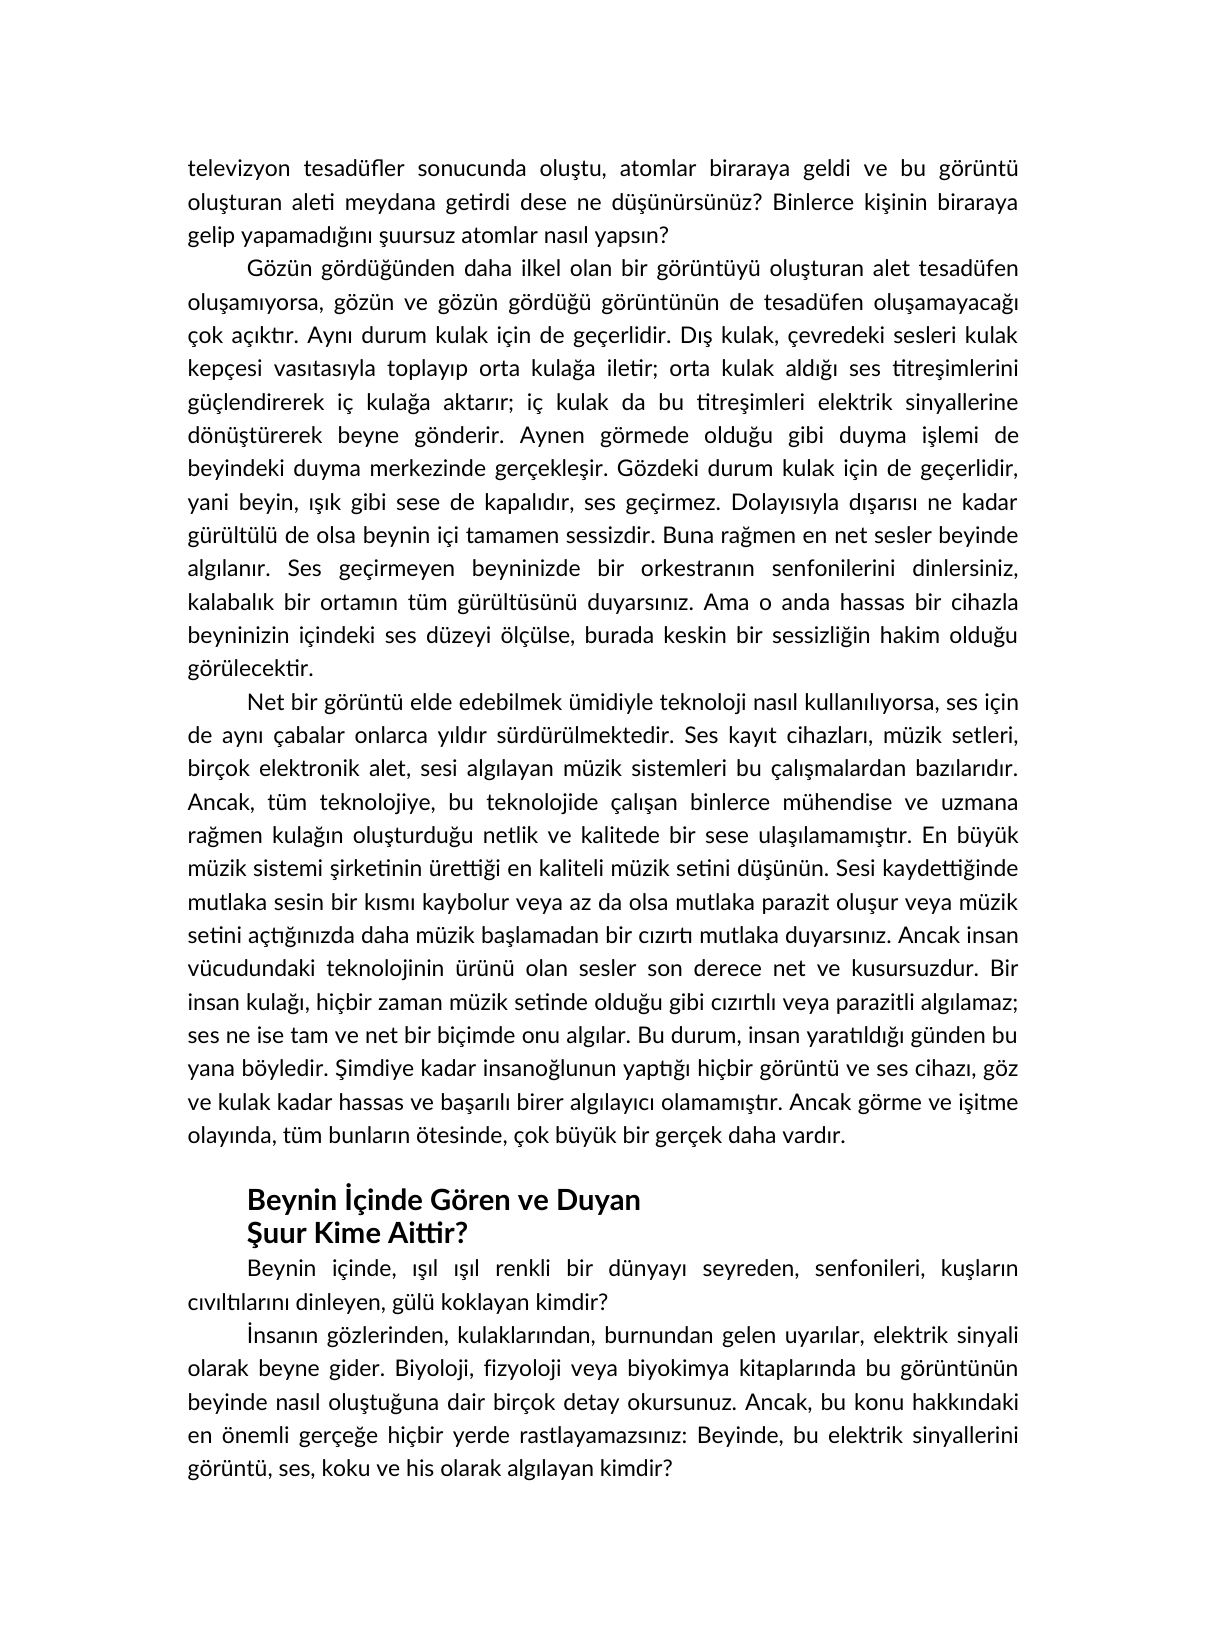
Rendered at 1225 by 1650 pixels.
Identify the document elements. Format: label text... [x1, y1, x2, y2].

text Beynin içinde, ışıl ışıl renkli bir dünyayı seyreden, senfonileri, kuşların cıvıltılarını dinleyen, gülü koklayan kimdir? [187, 1250, 1020, 1317]
text Beynin İçinde Gören ve Duyan [187, 1183, 1020, 1217]
text Gözün gördüğünden daha ilkel olan bir görüntüyü oluşturan alet tesadüfen oluşamıyorsa, gözün ve gözün gördüğü görüntünün de tesadüfen oluşamayacağı çok açıktır. Aynı durum kulak için de geçerlidir. Dış kulak, çevredeki sesleri kulak kepçesi vasıtasıyla toplayıp orta kulağa iletir; orta kulak aldığı ses titreşimlerini güçlendirerek iç kulağa aktarır; iç kulak da bu titreşimleri elektrik sinyallerine dönüştürerek beyne gönderir. Aynen görmede olduğu gibi duyma işlemi de beyindeki duyma merkezinde gerçekleşir. Gözdeki durum kulak için de geçerlidir, yani beyin, ışık gibi sese de kapalıdır, ses geçirmez. Dolayısıyla dışarısı ne kadar gürültülü de olsa beynin içi tamamen sessizdir. Buna rağmen en net sesler beyinde algılanır. Ses geçirmeyen beyninizde bir orkestranın senfonilerini dinlersiniz, kalabalık bir ortamın tüm gürültüsünü duyarsınız. Ama o anda hassas bir cihazla beyninizin içindeki ses düzeyi ölçülse, burada keskin bir sessizliğin hakim olduğu görülecektir. [187, 250, 1020, 683]
text televizyon tesadüfler sonucunda oluştu, atomlar biraraya geldi ve bu görüntü oluşturan aleti meydana getirdi dese ne düşünürsünüz? Binlerce kişinin biraraya gelip yapamadığını şuursuz atomlar nasıl yapsın? [187, 150, 1020, 250]
text Şuur Kime Aittir? [187, 1217, 1020, 1250]
text İnsanın gözlerinden, kulaklarından, burnundan gelen uyarılar, elektrik sinyali olarak beyne gider. Biyoloji, fizyoloji veya biyokimya kitaplarında bu görüntünün beyinde nasıl oluştuğuna dair birçok detay okursunuz. Ancak, bu konu hakkındaki en önemli gerçeğe hiçbir yerde rastlayamazsınız: Beyinde, bu elektrik sinyallerini görüntü, ses, koku ve his olarak algılayan kimdir? [187, 1317, 1020, 1483]
text Net bir görüntü elde edebilmek ümidiyle teknoloji nasıl kullanılıyorsa, ses için de aynı çabalar onlarca yıldır sürdürülmektedir. Ses kayıt cihazları, müzik setleri, birçok elektronik alet, sesi algılayan müzik sistemleri bu çalışmalardan bazılarıdır. Ancak, tüm teknolojiye, bu teknolojide çalışan binlerce mühendise ve uzmana rağmen kulağın oluşturduğu netlik ve kalitede bir sese ulaşılamamıştır. En büyük müzik sistemi şirketinin ürettiği en kaliteli müzik setini düşünün. Sesi kaydettiğinde mutlaka sesin bir kısmı kaybolur veya az da olsa mutlaka parazit oluşur veya müzik setini açtığınızda daha müzik başlamadan bir cızırtı mutlaka duyarsınız. Ancak insan vücudundaki teknolojinin ürünü olan sesler son derece net ve kusursuzdur. Bir insan kulağı, hiçbir zaman müzik setinde olduğu gibi cızırtılı veya parazitli algılamaz; ses ne ise tam ve net bir biçimde onu algılar. Bu durum, insan yaratıldığı günden bu yana böyledir. Şimdiye kadar insanoğlunun yaptığı hiçbir görüntü ve ses cihazı, göz ve kulak kadar hassas ve başarılı birer algılayıcı olamamıştır. Ancak görme ve işitme olayında, tüm bunların ötesinde, çok büyük bir gerçek daha vardır. [187, 683, 1020, 1150]
